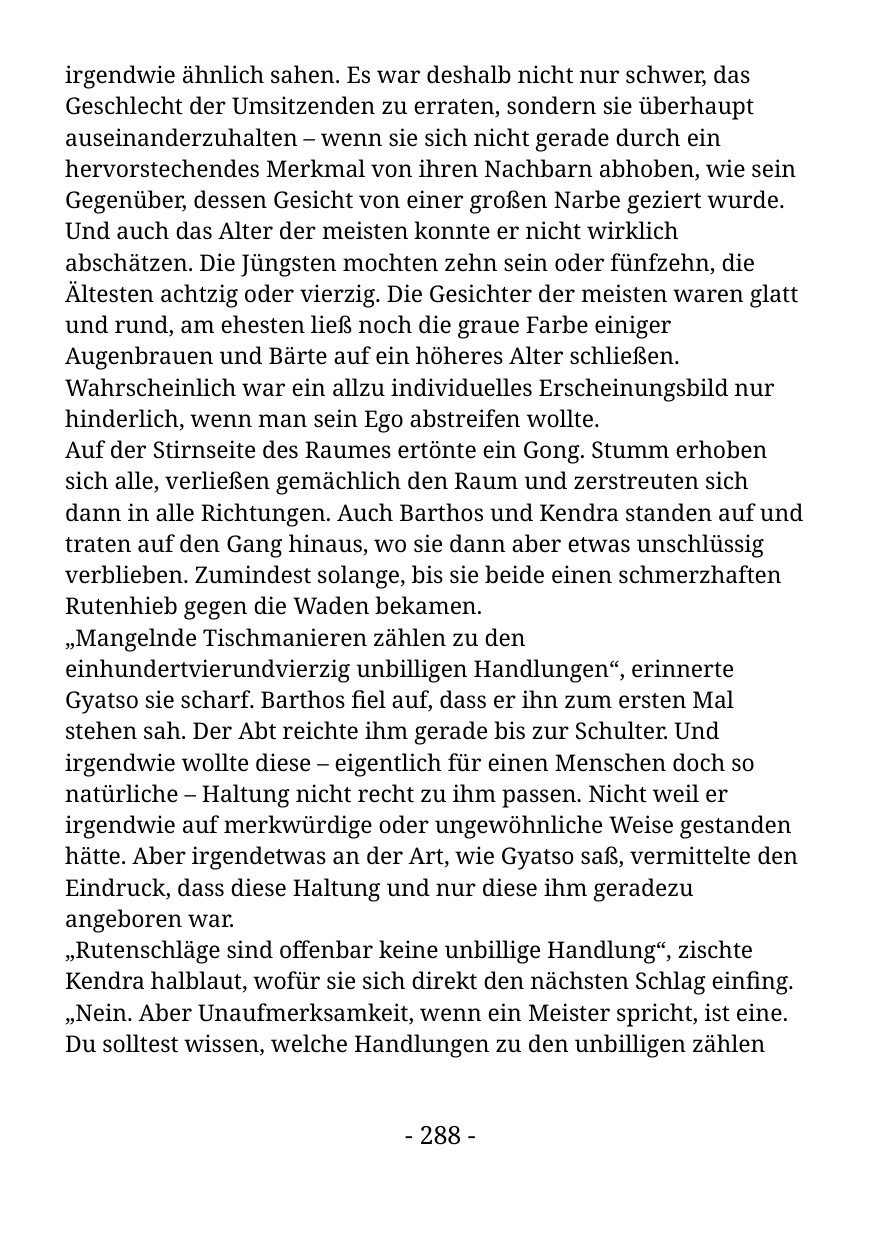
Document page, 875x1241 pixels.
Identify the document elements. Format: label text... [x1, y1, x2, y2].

text irgendwie ähnlich sahen. Es war deshalb nicht nur schwer, das Geschlecht der Umsitzenden zu erraten, sondern sie überhaupt auseinanderzuhalten – wenn sie sich nicht gerade durch ein hervorstechendes Merkmal von ihren Nachbarn abhoben, wie sein Gegenüber, dessen Gesicht von einer großen Narbe geziert wurde. Und auch das Alter der meisten konnte er nicht wirklich abschätzen. Die Jüngsten mochten zehn sein oder fünfzehn, die Ältesten achtzig oder vierzig. Die Gesichter der meisten waren glatt und rund, am ehesten ließ noch die graue Farbe einiger Augenbrauen und Bärte auf ein höheres Alter schließen. Wahrscheinlich war ein allzu individuelles Erscheinungsbild nur hinderlich, wenn man sein Ego abstreifen wollte. Auf der Stirnseite des Raumes ertönte ein Gong. Stumm erhoben sich alle, verließen gemächlich den Raum und zerstreuten sich dann in alle Richtungen. Auch Barthos und Kendra standen auf und traten auf den Gang hinaus, wo sie dann aber etwas unschlüssig verblieben. Zumindest solange, bis sie beide einen schmerzhaften Rutenhieb gegen die Waden bekamen. „Mangelnde Tischmanieren zählen zu den einhundertvierundvierzig unbilligen Handlungen“, erinnerte Gyatso sie scharf. Barthos fiel auf, dass er ihn zum ersten Mal stehen sah. Der Abt reichte ihm gerade bis zur Schulter. Und irgendwie wollte diese – eigentlich für einen Menschen doch so natürliche – Haltung nicht recht zu ihm passen. Nicht weil er irgendwie auf merkwürdige oder ungewöhnliche Weise gestanden hätte. Aber irgendetwas an der Art, wie Gyatso saß, vermittelte den Eindruck, dass diese Haltung und nur diese ihm geradezu angeboren war. „Rutenschläge sind offenbar keine unbillige Handlung“, zischte Kendra halblaut, wofür sie sich direkt den nächsten Schlag einfing. „Nein. Aber Unaufmerksamkeit, wenn ein Meister spricht, ist eine. Du solltest wissen, welche Handlungen zu den unbilligen zählen [65, 59, 809, 1059]
